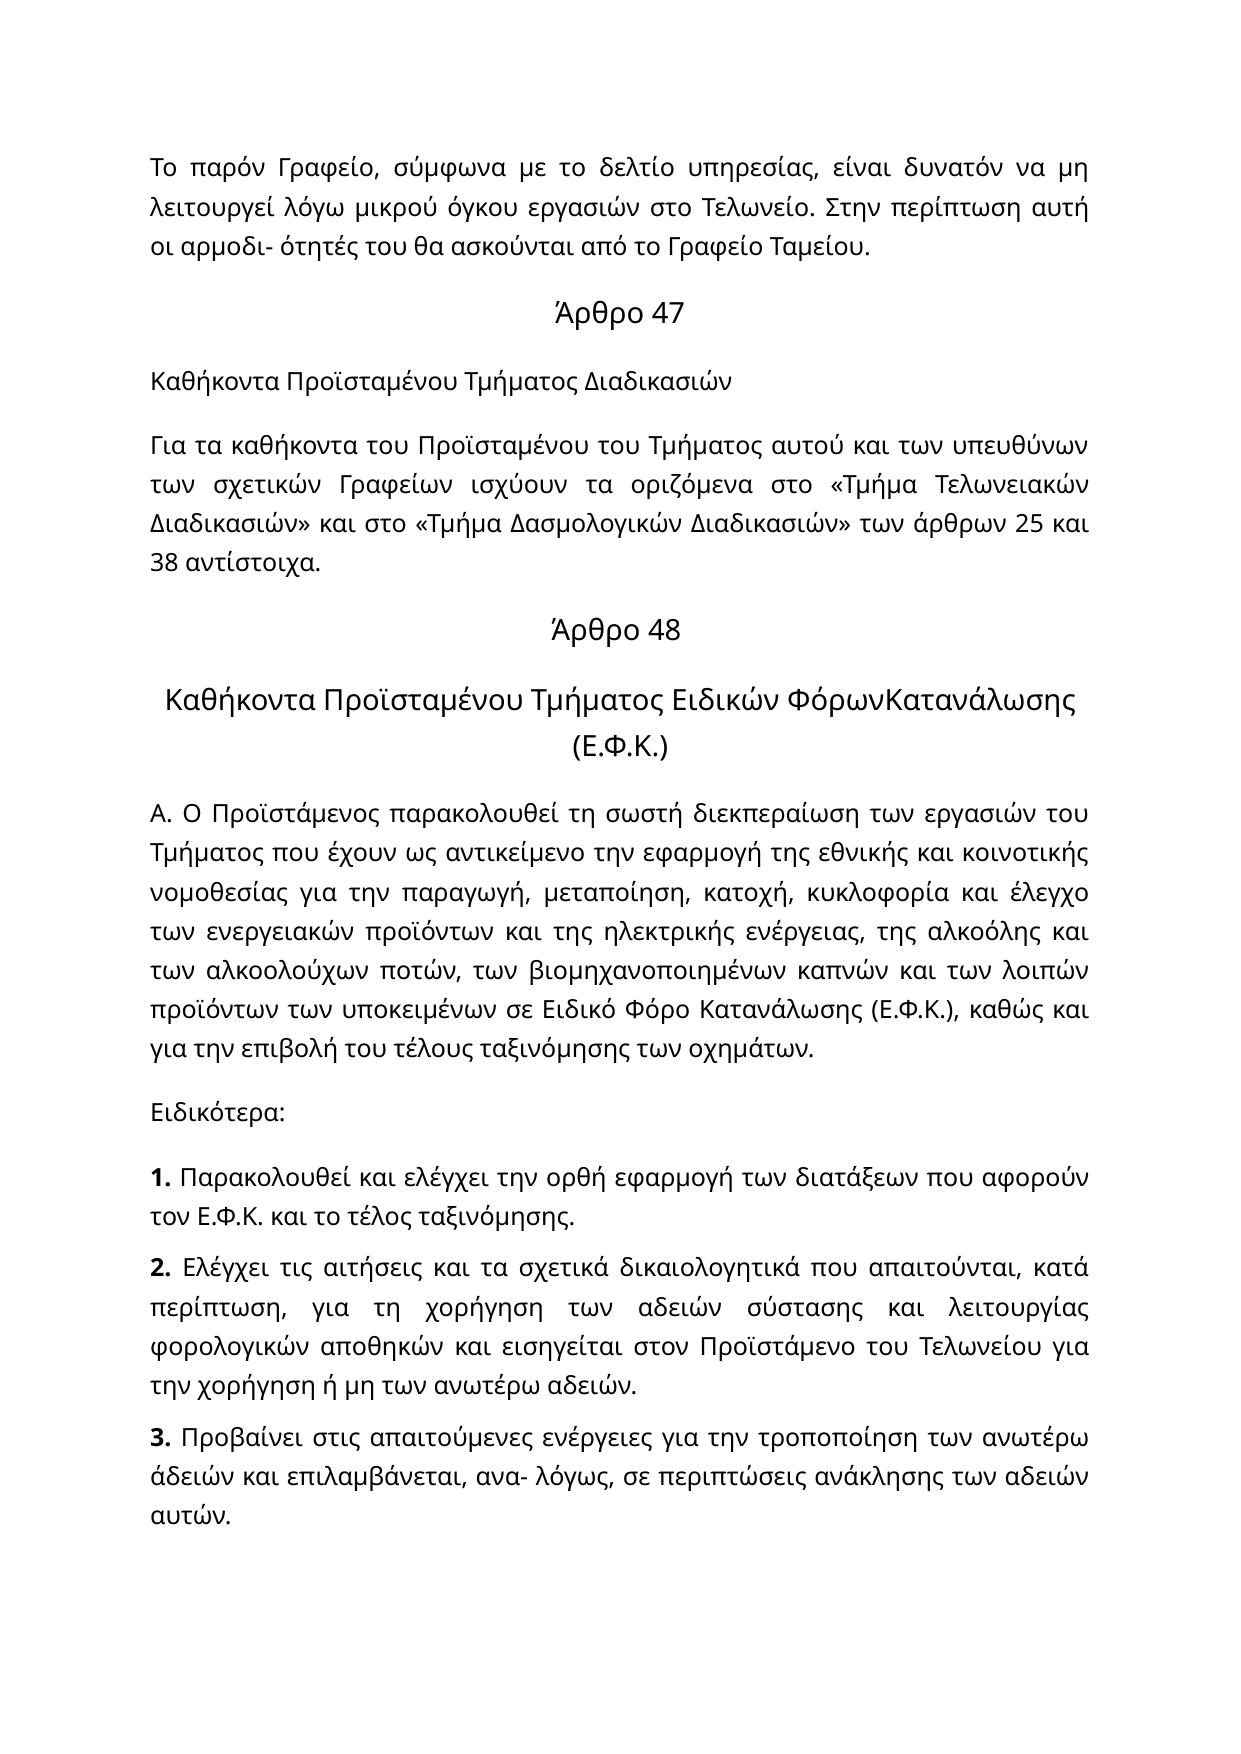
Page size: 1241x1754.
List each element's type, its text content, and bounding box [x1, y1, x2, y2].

subtitle Καθήκοντα Προϊσταμένου Τμήματος Ειδικών ΦόρωνΚατανάλωσης (Ε.Φ.Κ.) [150, 679, 1090, 765]
text Για τα καθήκοντα του Προϊσταμένου του Τμήματος αυτού και των υπευθύνων των σχετικών Γραφείων ισχύουν τα οριζόμενα στο «Τμήμα Τελωνειακών Διαδικασιών» και στο «Τμήμα Δασμολογικών Διαδικασιών» των άρθρων 25 και 38 αντίστοιχα. [150, 427, 1090, 579]
text 3. Προβαίνει στις απαιτούμενες ενέργειες για την τροποποίηση των ανωτέρω άδειών και επιλαμβάνεται, ανα- λόγως, σε περιπτώσεις ανάκλησης των αδειών αυτών. [150, 1419, 1090, 1532]
subtitle Άρθρο 47 [150, 292, 1090, 332]
text Το παρόν Γραφείο, σύμφωνα με το δελτίο υπηρεσίας, είναι δυνατόν να μη λειτουργεί λόγω μικρού όγκου εργασιών στο Τελωνείο. Στην περίπτωση αυτή οι αρμοδι- ότητές του θα ασκούνται από το Γραφείο Ταμείου. [150, 150, 1090, 262]
text Καθήκοντα Προϊσταμένου Τμήματος Διαδικασιών [150, 363, 1090, 397]
text 1. Παρακολουθεί και ελέγχει την ορθή εφαρμογή των διατάξεων που αφορούν τον Ε.Φ.Κ. και το τέλος ταξινόμησης. [150, 1159, 1090, 1232]
subtitle Άρθρο 48 [150, 609, 1090, 649]
text 2. Ελέγχει τις αιτήσεις και τα σχετικά δικαιολογητικά που απαιτούνται, κατά περίπτωση, για τη χορήγηση των αδειών σύστασης και λειτουργίας φορολογικών αποθηκών και εισηγείται στον Προϊστάμενο του Τελωνείου για την χορήγηση ή μη των ανωτέρω αδειών. [150, 1250, 1090, 1402]
text Ειδικότερα: [150, 1095, 1090, 1129]
text Α. Ο Προϊστάμενος παρακολουθεί τη σωστή διεκπεραίωση των εργασιών του Τμήματος που έχουν ως αντικείμενο την εφαρμογή της εθνικής και κοινοτικής νομοθεσίας για την παραγωγή, μεταποίηση, κατοχή, κυκλοφορία και έλεγχο των ενεργειακών προϊόντων και της ηλεκτρικής ενέργειας, της αλκοόλης και των αλκοολούχων ποτών, των βιομηχανοποιημένων καπνών και των λοιπών προϊόντων των υποκειμένων σε Ειδικό Φόρο Κατανάλωσης (Ε.Φ.Κ.), καθώς και για την επιβολή του τέλους ταξινόμησης των οχημάτων. [150, 796, 1090, 1065]
